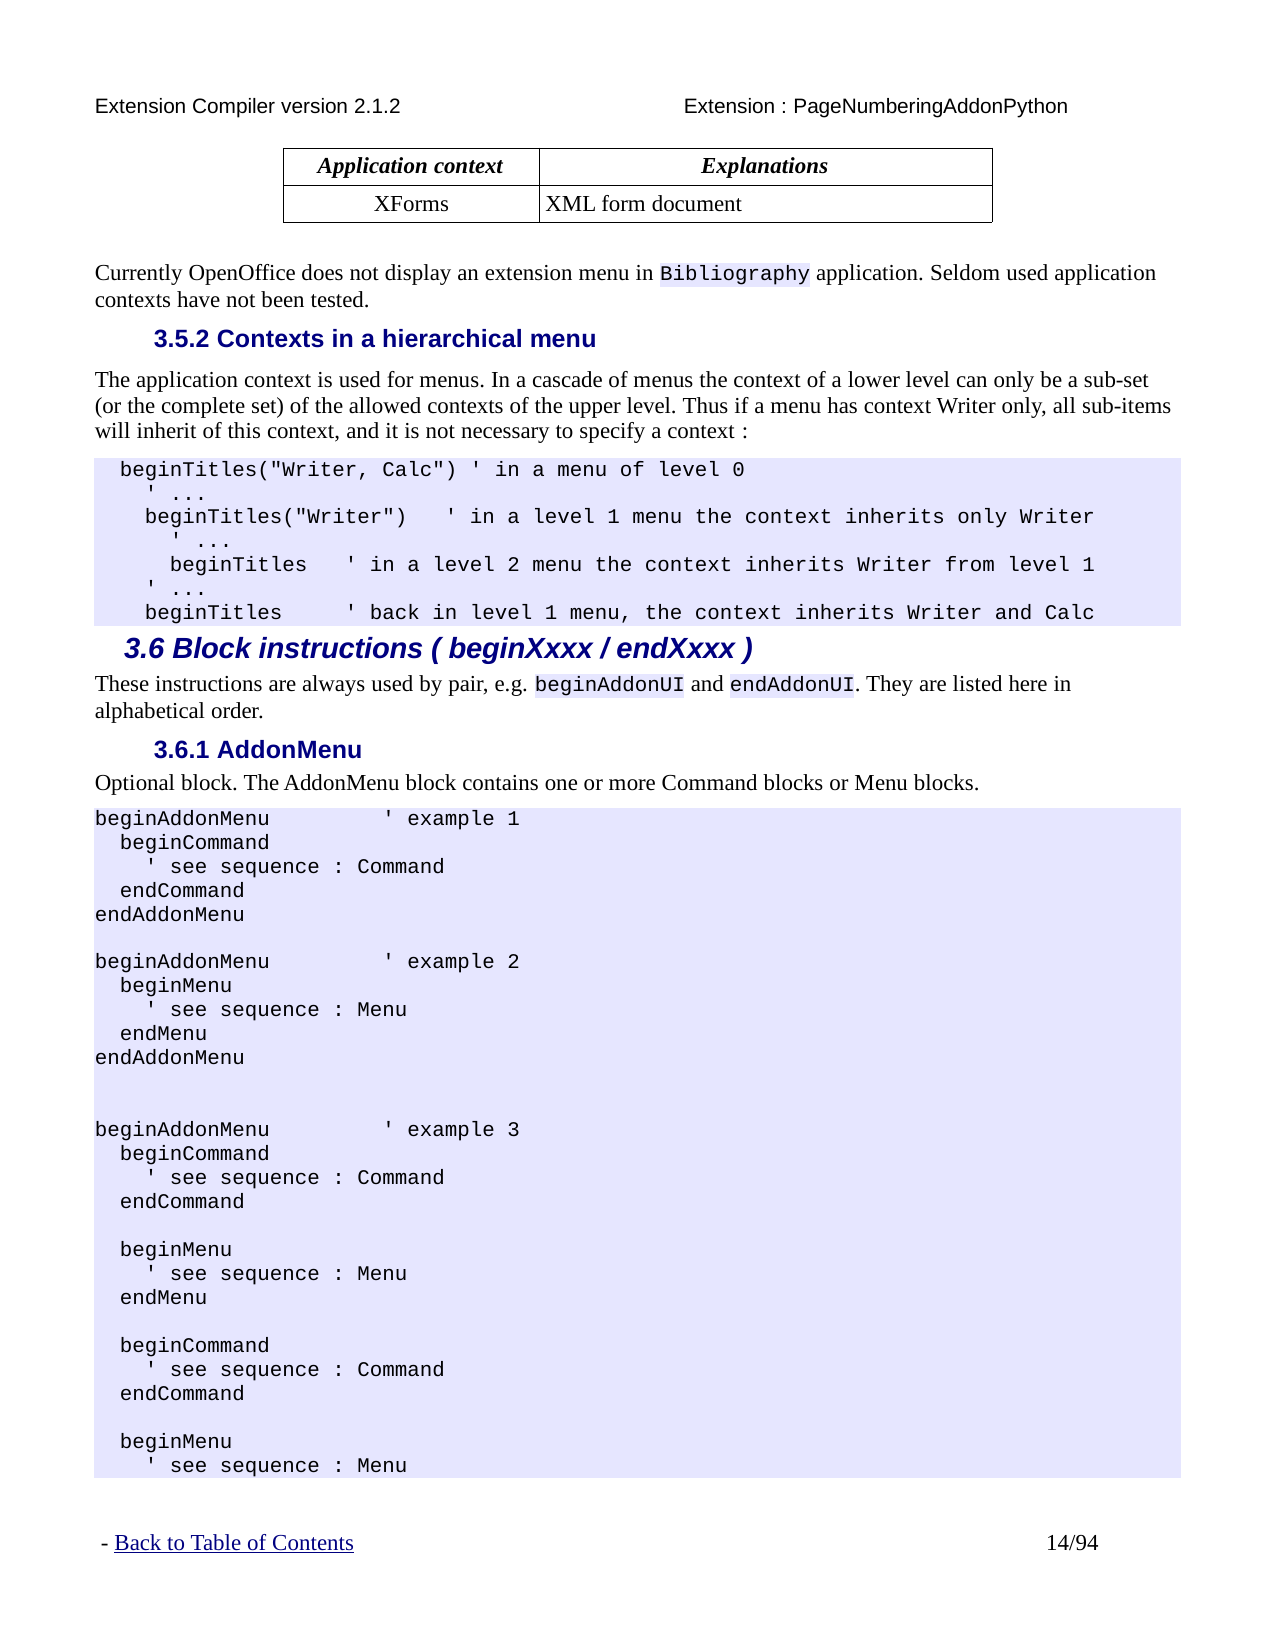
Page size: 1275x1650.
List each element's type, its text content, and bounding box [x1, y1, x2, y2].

text ' see sequence : Command [94, 856, 1181, 879]
text beginMenu [94, 1431, 1181, 1454]
subtitle Block instructions ( beginXxxx / endXxxx ) [124, 632, 1181, 665]
text endAddonMenu [94, 1047, 1181, 1071]
text beginAddonMenu ' example 3 [94, 1119, 1181, 1143]
text ' ... [94, 482, 1181, 506]
text Optional block. The AddonMenu block contains one or more Command blocks or Menu blocks. [94, 769, 1181, 795]
subtitle Contexts in a hierarchical menu [153, 325, 1181, 353]
text beginAddonMenu ' example 1 [94, 808, 1181, 832]
subtitle AddonMenu [153, 736, 1181, 764]
text ' see sequence : Command [94, 1167, 1181, 1191]
text beginTitles ' in a level 2 menu the context inherits Writer from level 1 [94, 554, 1181, 578]
text ' see sequence : Menu [94, 1263, 1181, 1287]
table_header Explanations [540, 149, 992, 184]
text endAddonMenu [94, 903, 1181, 927]
text ' see sequence : Menu [94, 999, 1181, 1023]
text beginTitles ' back in level 1 menu, the context inherits Writer and Calc [94, 602, 1181, 626]
text beginCommand [94, 1335, 1181, 1359]
text beginTitles("Writer, Calc") ' in a menu of level 0 [94, 458, 1181, 482]
text endCommand [94, 879, 1181, 903]
text ' see sequence : Menu [94, 1454, 1181, 1478]
text beginCommand [94, 1143, 1181, 1167]
text beginMenu [94, 975, 1181, 999]
text The application context is used for menus. In a cascade of menus the context of a lower level can only be a sub-set (or the complete set) of the allowed contexts of the upper level. Thus if a menu has context Writer only, all sub-items will inherit of this context, and it is not necessary to specify a context : [94, 367, 1181, 444]
text Currently OpenOffice does not display an extension menu in Bibliography application. Seldom used application contexts have not been tested. [94, 260, 1181, 312]
table_cell XML form document [540, 186, 992, 222]
text beginMenu [94, 1239, 1181, 1263]
text beginCommand [94, 832, 1181, 856]
table_header Application context [284, 149, 539, 184]
text beginTitles("Writer") ' in a level 1 menu the context inherits only Writer [94, 506, 1181, 530]
table_cell XForms [284, 186, 539, 222]
text These instructions are always used by pair, e.g. beginAddonUI and endAddonUI. They are listed here in alphabetical order. [94, 671, 1181, 723]
text ' ... [94, 578, 1181, 602]
text ' see sequence : Command [94, 1359, 1181, 1383]
text endCommand [94, 1383, 1181, 1407]
text endMenu [94, 1023, 1181, 1047]
text endMenu [94, 1287, 1181, 1311]
text beginAddonMenu ' example 2 [94, 951, 1181, 975]
text ' ... [94, 530, 1181, 554]
text endCommand [94, 1191, 1181, 1215]
